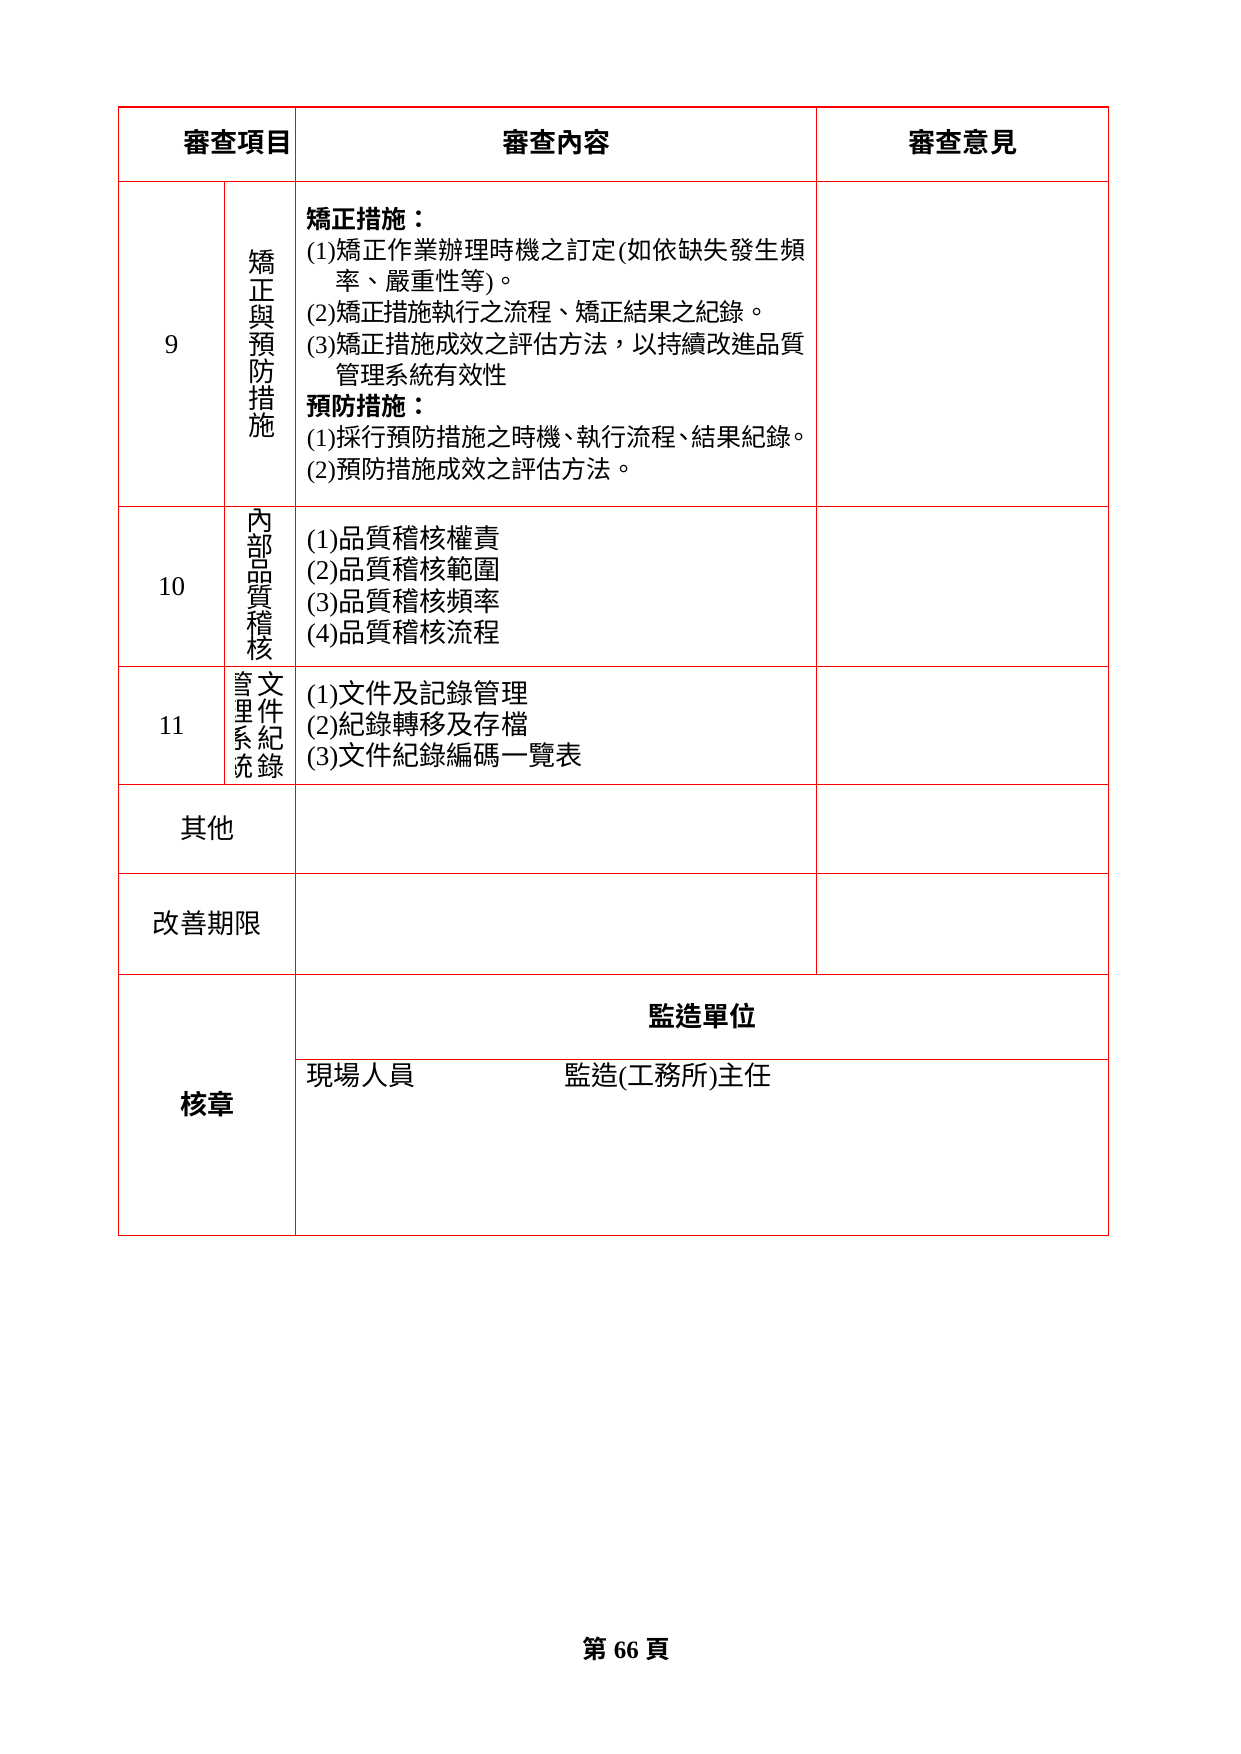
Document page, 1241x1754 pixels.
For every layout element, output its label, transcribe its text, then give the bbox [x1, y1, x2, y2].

table_cell 核章 [119, 975, 295, 1235]
table_cell 監造單位 [296, 975, 1108, 1059]
table_cell [817, 507, 1108, 666]
table_cell 現場人員 監造(工務所)主任 [296, 1060, 1108, 1235]
table_cell [296, 874, 816, 974]
table_cell (1)文件及記錄管理 (2)紀錄轉移及存檔 (3)文件紀錄編碼一覽表 [296, 667, 816, 783]
table_cell 11 [119, 667, 224, 783]
table_cell 10 [119, 507, 224, 666]
table_cell 審查項目 [119, 108, 295, 181]
table_cell [817, 874, 1108, 974]
table_cell 矯正措施： (1)矯正作業辦理時機之訂定(如依缺失發生頻率、嚴重性等)。 (2)矯正措施執行之流程、矯正結果之紀錄。 (3)矯正措施成效之評估方法，以持續改進品質管理系統有效性 預防措施： (1)採行預防措施之時機、執行流程、結果紀錄。 (2)預防措施成效之評估方法。 [296, 182, 816, 506]
table_cell 9 [119, 182, 224, 506]
table_cell 矯正與預防措施 [225, 182, 295, 506]
table_cell 文件紀錄管理系統 [225, 667, 295, 783]
table_cell 審查內容 [296, 108, 816, 181]
table_cell [817, 785, 1108, 873]
table_cell [817, 667, 1108, 783]
table_cell 改善期限 [119, 874, 295, 974]
table_cell [296, 785, 816, 873]
table_cell 其他 [119, 785, 295, 873]
table_cell [817, 182, 1108, 506]
table_cell 審查意見 [817, 108, 1108, 181]
table_cell (1)品質稽核權責 (2)品質稽核範圍 (3)品質稽核頻率 (4)品質稽核流程 [296, 507, 816, 666]
table_cell 內部品質稽核 [225, 507, 295, 666]
